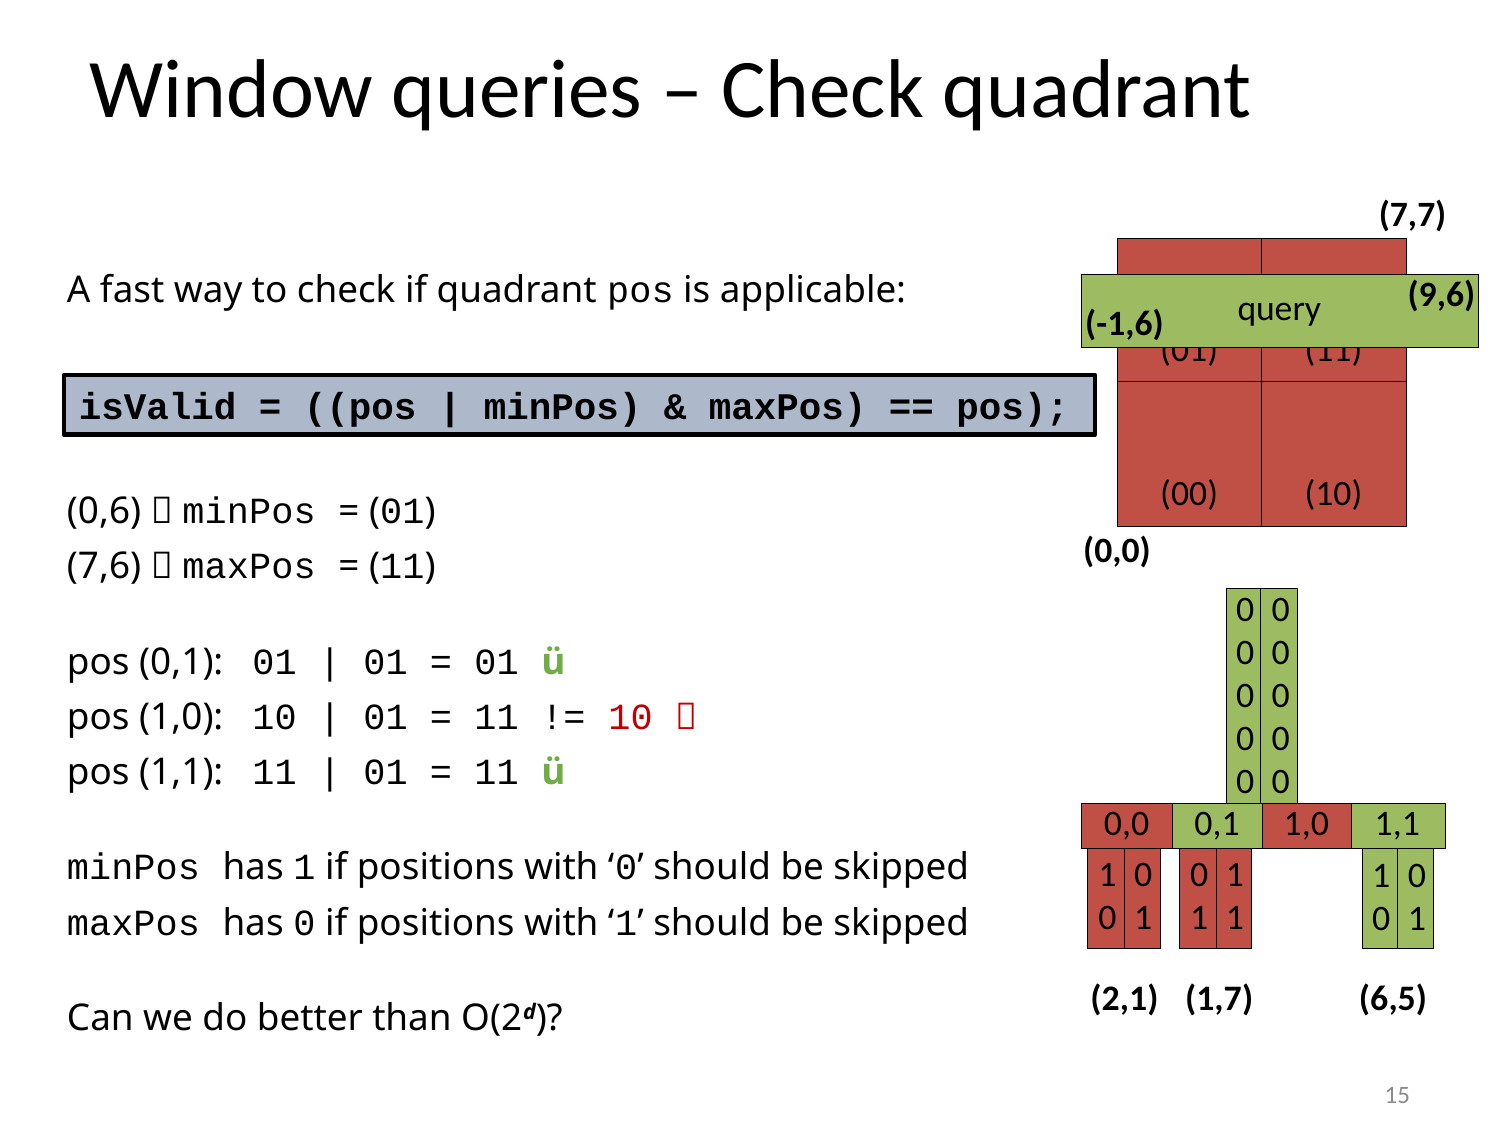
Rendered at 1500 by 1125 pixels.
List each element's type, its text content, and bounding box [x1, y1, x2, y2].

text_box [1074, 1079, 1425, 1107]
picture [1077, 580, 1448, 1024]
text_box isValid = ((pos | minPos) & maxPos) == pos); [63, 374, 1077, 435]
text_box A fast way to check if quadrant pos is applicable: (0,6)  minPos = (01) (7,6)  maxPos = (11) pos (0,1): 01 | 01 = 01 ü pos (1,0): 10 | 01 = 11 != 10  pos (1,1): 11 | 01 = 11 ü minPos has 1 if positions with ‘0’ should be skipped maxPos has 0 if positions with ‘1’ should be skipped Can we do better than O(2d)? [51, 263, 1177, 1048]
picture [1077, 186, 1482, 577]
text_box Window queries – Check quadrant [75, 12, 1425, 155]
